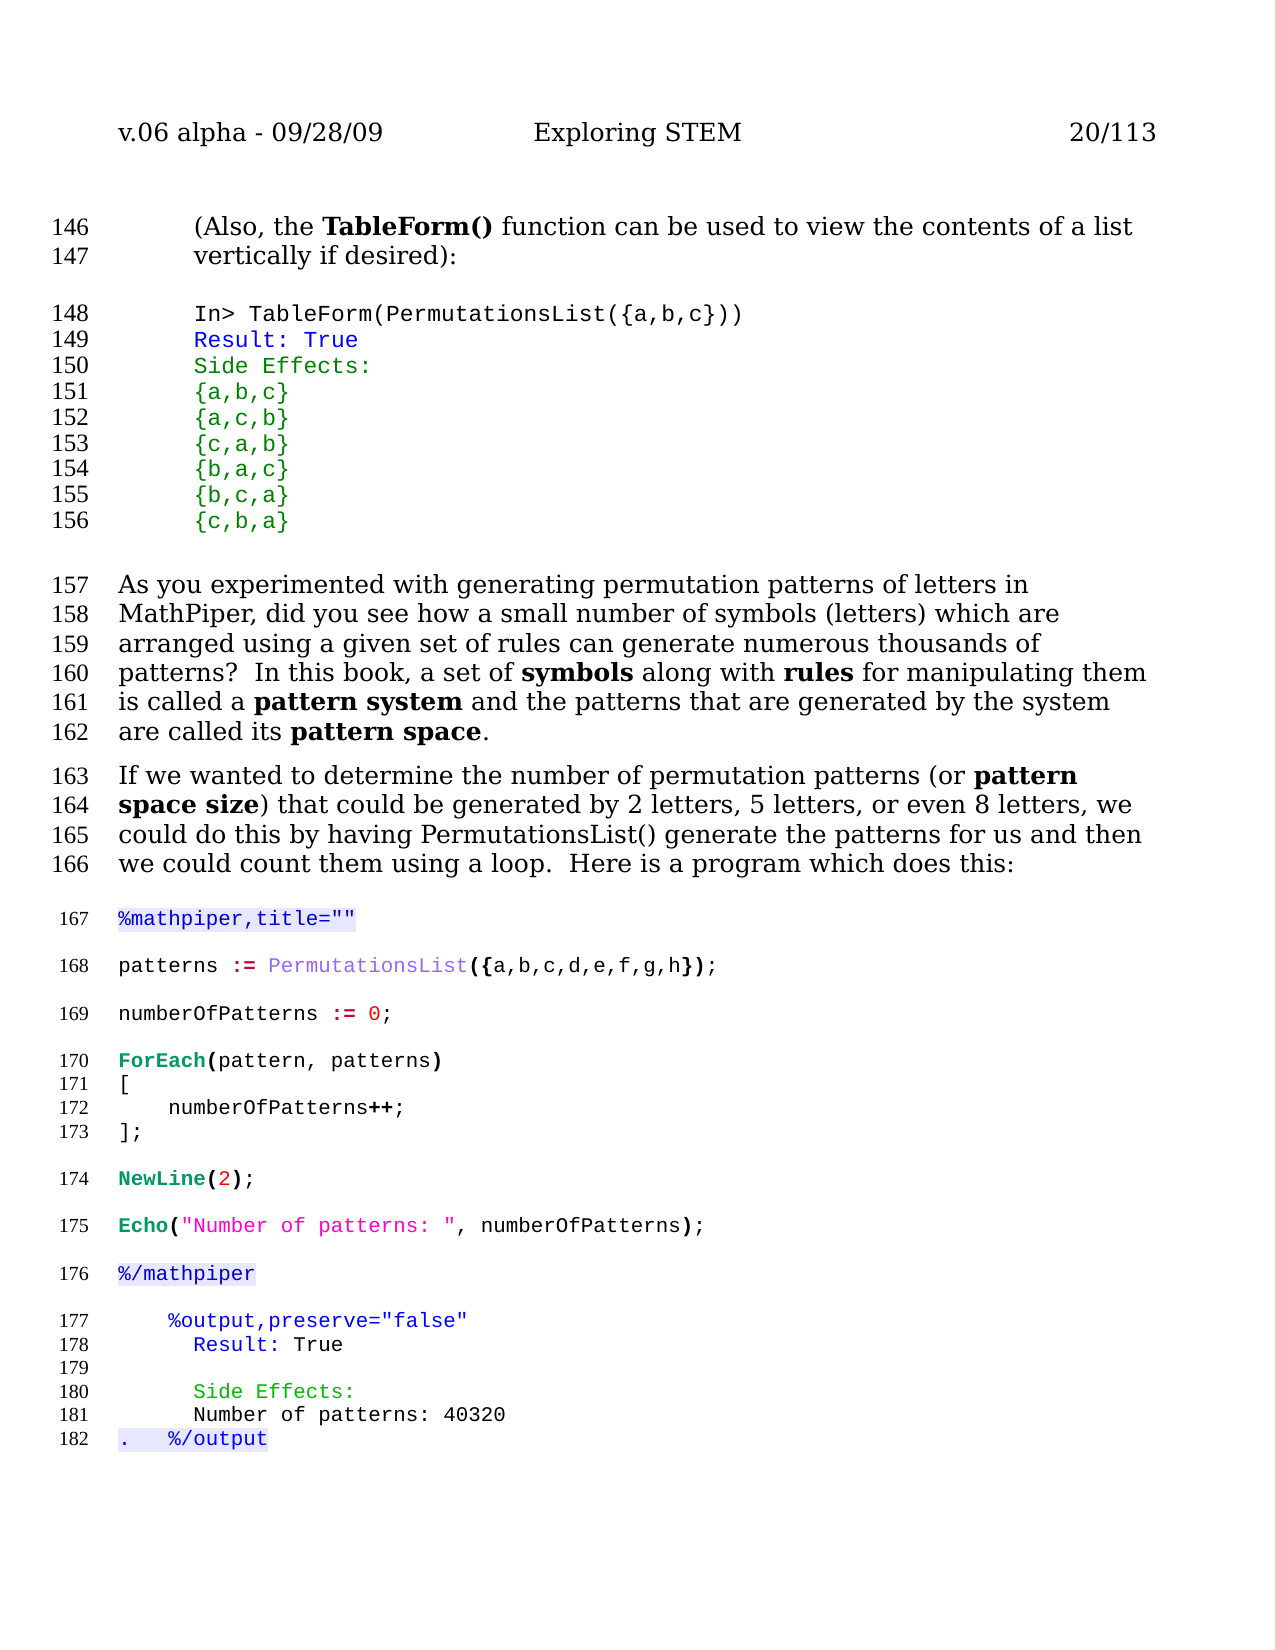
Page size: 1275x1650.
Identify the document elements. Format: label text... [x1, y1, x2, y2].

text {c,b,a} [193, 510, 1157, 536]
text ForEach(pattern, patterns) [118, 1050, 1157, 1073]
text Side Effects: [118, 1381, 1157, 1404]
text (Also, the TableForm() function can be used to view the contents of a list vertically if desired): [193, 212, 1157, 270]
text {a,b,c} [193, 380, 1157, 406]
text NewLine(2); [118, 1168, 1157, 1192]
text {a,c,b} [193, 406, 1157, 432]
text Side Effects: [193, 354, 1157, 380]
text Number of patterns: 40320 [118, 1404, 1157, 1428]
text Result: True [193, 328, 1157, 354]
text %output,preserve="false" [118, 1310, 1157, 1333]
text In> TableForm(PermutationsList({a,b,c})) [193, 302, 1157, 328]
text {b,c,a} [193, 484, 1157, 510]
text Result: True [118, 1333, 1157, 1357]
text As you experimented with generating permutation patterns of letters in MathPiper, did you see how a small number of symbols (letters) which are arranged using a given set of rules can generate numerous thousands of patterns? In this book, a set of symbols along with rules for manipulating them is called a pattern system and the patterns that are generated by the system are called its pattern space. [118, 571, 1157, 746]
text [ [118, 1073, 1157, 1097]
text Echo("Number of patterns: ", numberOfPatterns); [118, 1215, 1157, 1239]
text {b,a,c} [193, 458, 1157, 484]
text ]; [118, 1121, 1157, 1144]
text . %/output [118, 1428, 1157, 1452]
text {c,a,b} [193, 432, 1157, 458]
text patterns := PermutationsList({a,b,c,d,e,f,g,h}); [118, 955, 1157, 979]
text %/mathpiper [118, 1263, 1157, 1286]
text numberOfPatterns++; [118, 1097, 1157, 1121]
text If we wanted to determine the number of permutation patterns (or pattern space size) that could be generated by 2 letters, 5 letters, or even 8 letters, we could do this by having PermutationsList() generate the patterns for us and then we could count them using a loop. Here is a program which does this: [118, 761, 1157, 878]
text numberOfPatterns := 0; [118, 1002, 1157, 1026]
text %mathpiper,title="" [118, 908, 1157, 932]
